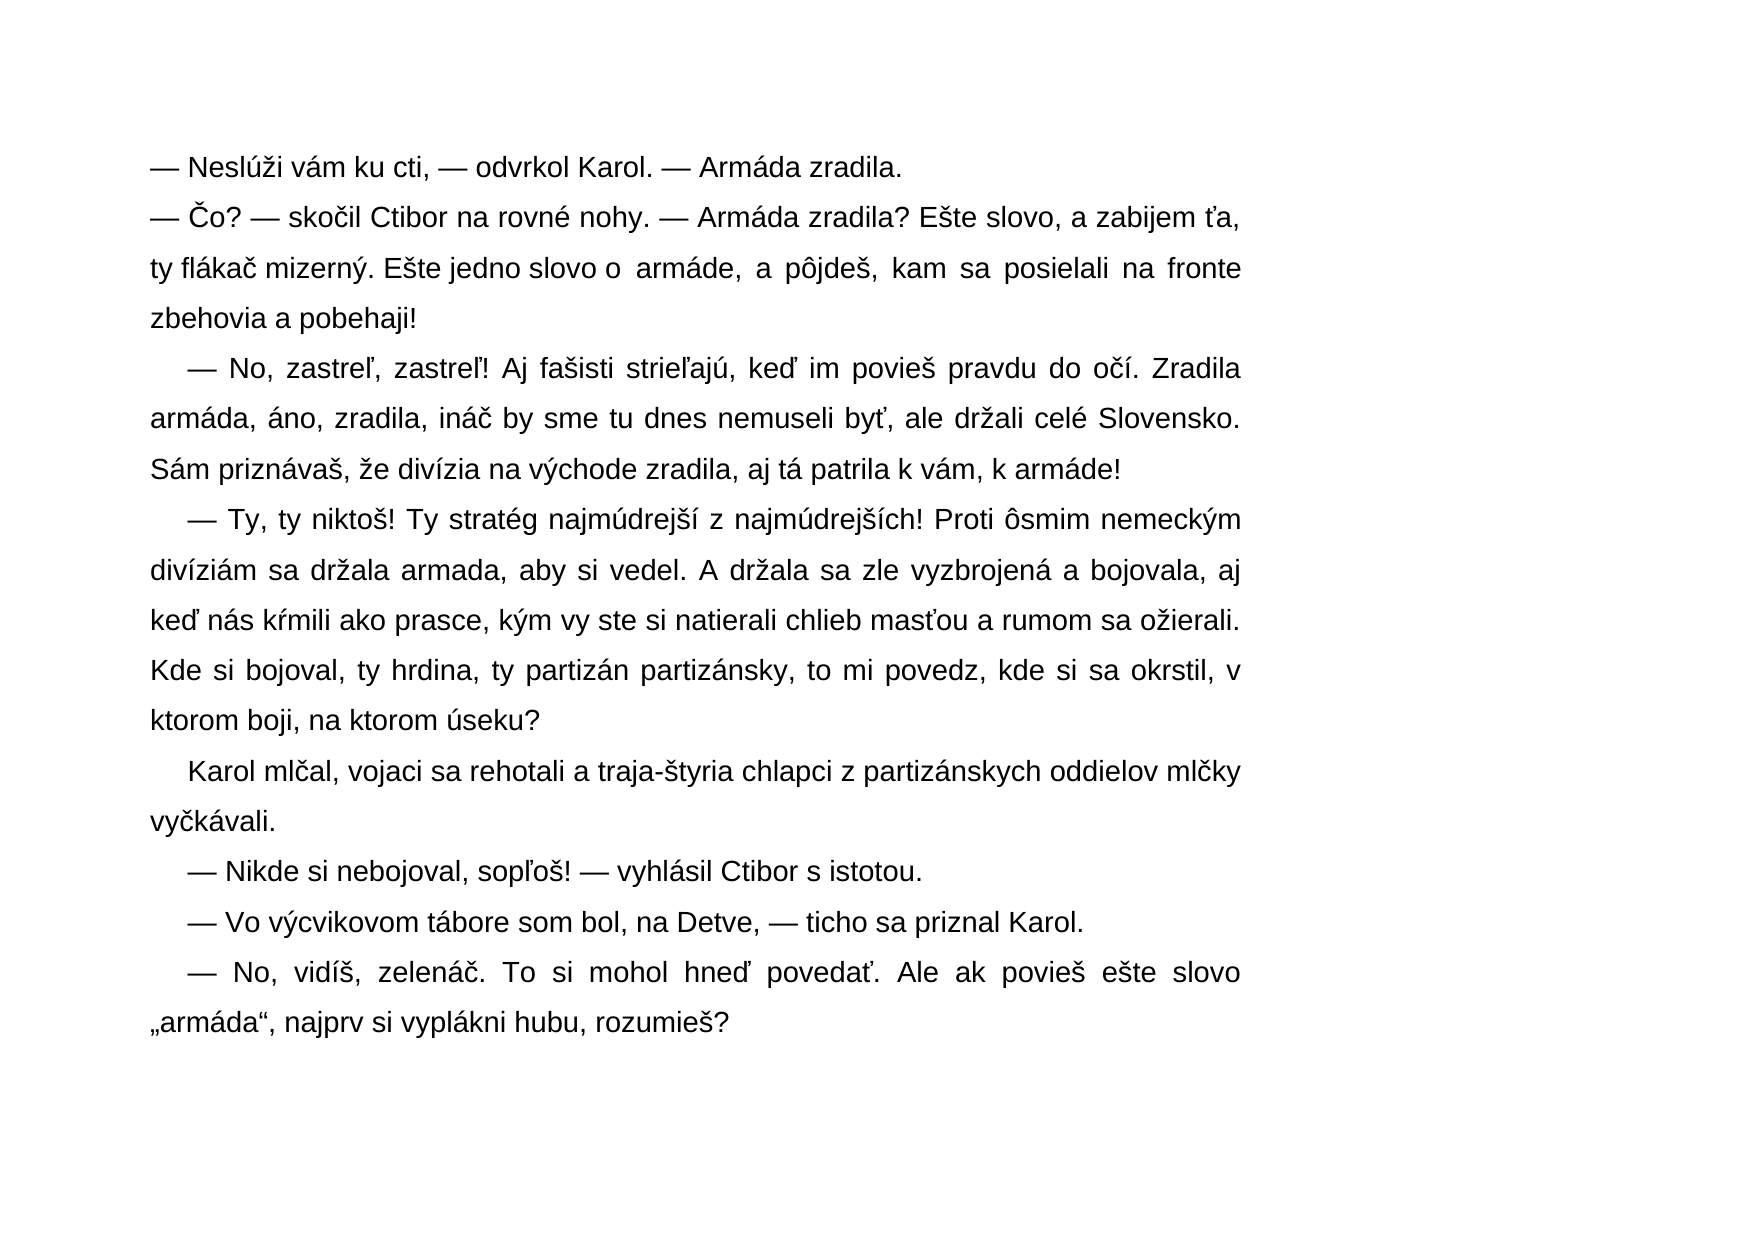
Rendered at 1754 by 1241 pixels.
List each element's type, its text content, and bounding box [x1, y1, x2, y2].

text — Neslúži vám ku cti, — odvrkol Karol. — Armáda zradila. [150, 150, 1243, 183]
text — Nikde si nebojoval, sopľoš! — vyhlásil Ctibor s istotou. [150, 854, 1243, 888]
text — No, vidíš, zelenáč. To si mohol hneď povedať. Ale ak povieš ešte slovo „armáda“, najprv si vyplákni hubu, rozumieš? [150, 955, 1243, 1039]
text — Ty, ty niktoš! Ty stratég najmúdrejší z najmúdrejších! Proti ôsmim nemeckým divíziám sa držala armada, aby si vedel. A držala sa zle vyzbrojená a bojovala, aj keď nás kŕmili ako prasce, kým vy ste si natierali chlieb masťou a rumom sa ožierali. Kde si bojoval, ty hrdina, ty partizán partizánsky, to mi povedz, kde si sa okrstil, v ktorom boji, na ktorom úseku? [150, 502, 1243, 737]
text — No, zastreľ, zastreľ! Aj fašisti strieľajú, keď im povieš pravdu do očí. Zradila armáda, áno, zradila, ináč by sme tu dnes nemuseli byť, ale držali celé Slovensko. Sám priznávaš, že divízia na východe zradila, aj tá patrila k vám, k armáde! [150, 351, 1243, 485]
text Karol mlčal, vojaci sa rehotali a traja-štyria chlapci z partizánskych oddielov mlčky vyčkávali. [150, 754, 1243, 838]
text — Vo výcvikovom tábore som bol, na Detve, — ticho sa priznal Karol. [150, 905, 1243, 938]
text — Čo? — skočil Ctibor na rovné nohy. — Armáda zradila? Ešte slovo, a zabijem ťa, ty flákač mizerný. Ešte jedno slovo o armáde, a pôjdeš, kam sa posielali na fronte zbehovia a pobehaji! [150, 200, 1243, 334]
